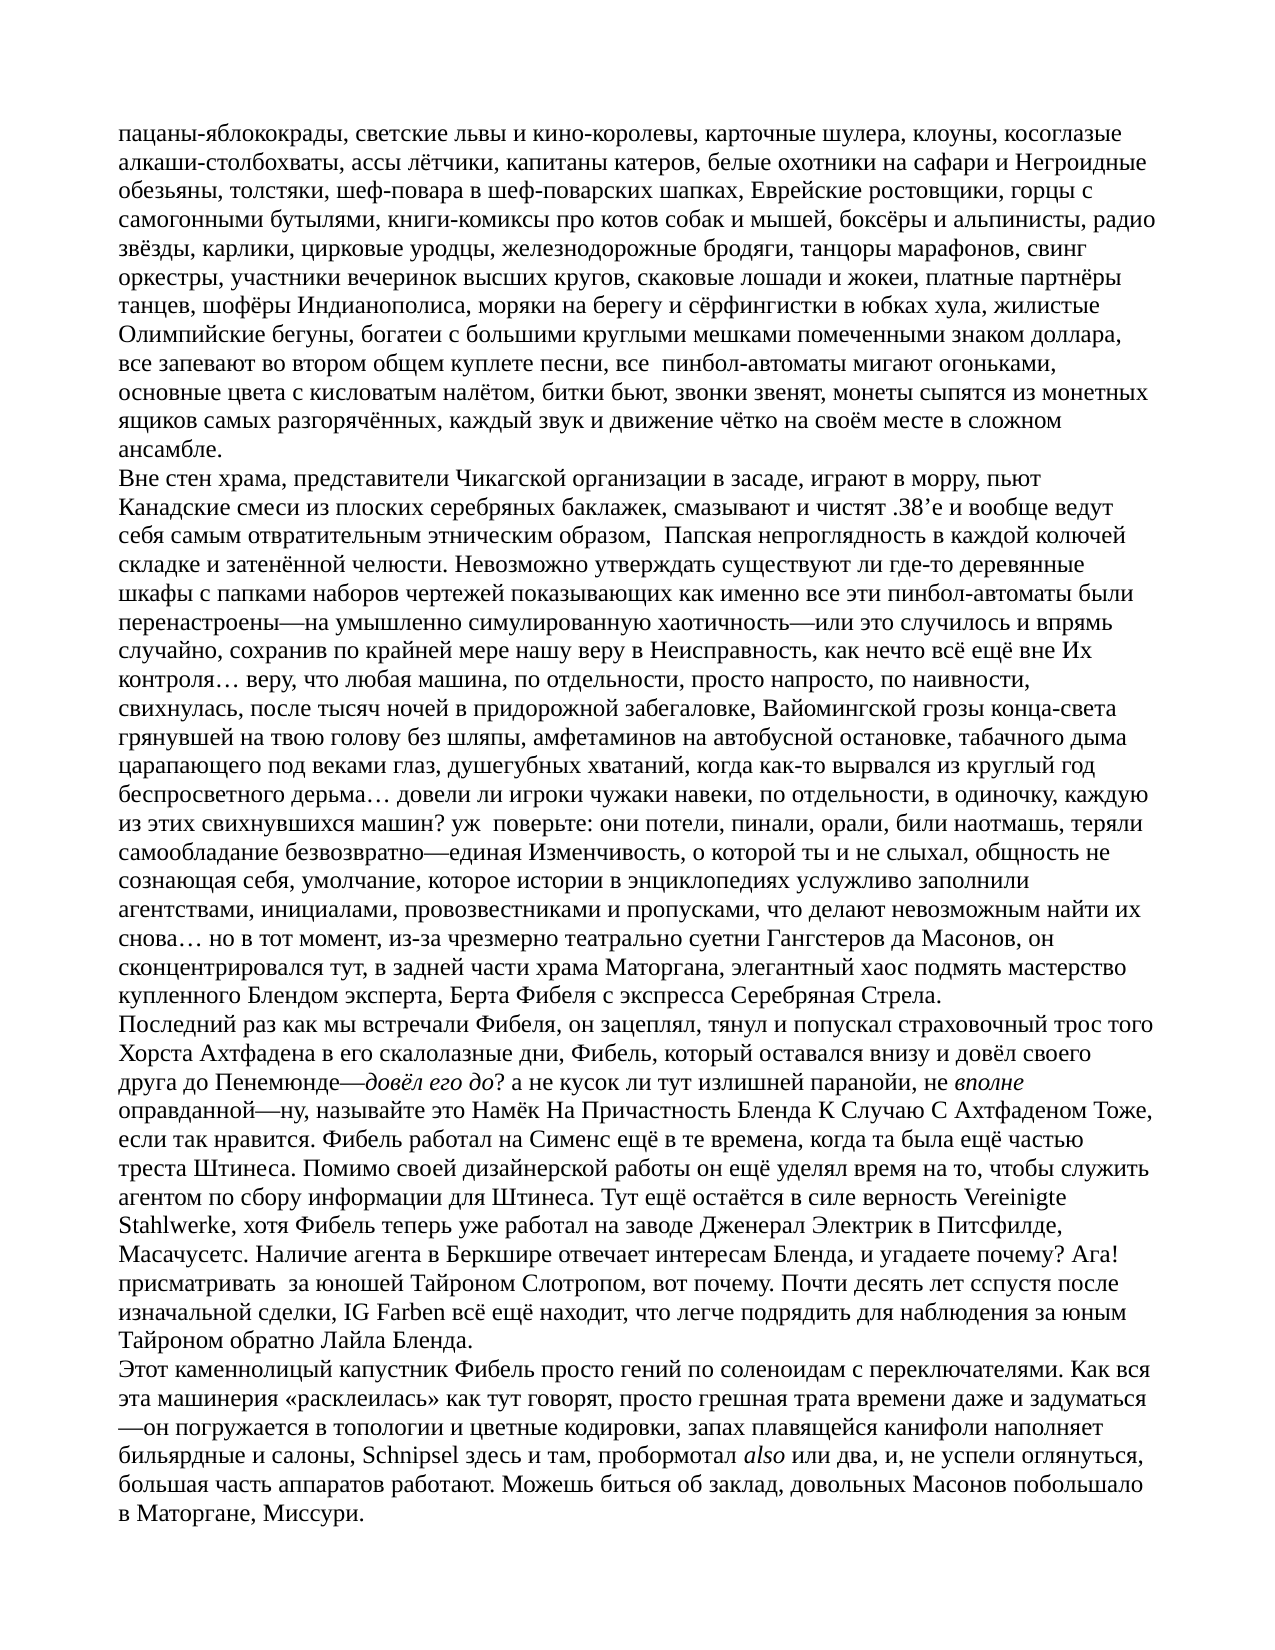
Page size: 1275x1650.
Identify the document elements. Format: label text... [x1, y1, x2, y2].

text Этот каменнолицый капустник Фибель просто гений по соленоидам с переключателями. Как вся эта машинерия «расклеилась» как тут говорят, просто грешная трата времени даже и задуматься—он погружается в топологии и цветные кодировки, запах плавящейся канифоли наполняет бильярдные и салоны, Schnipsel здесь и там, пробормотал also или два, и, не успели оглянуться, большая часть аппаратов работают. Можешь биться об заклад, довольных Масонов побольшало в Маторгане, Миссури. [118, 1354, 1157, 1527]
text пацаны-яблококрады, светские львы и кино-королевы, карточные шулера, клоуны, косоглазые алкаши-столбохваты, ассы лётчики, капитаны катеров, белые охотники на сафари и Негроидные обезьяны, толстяки, шеф-повара в шеф-поварских шапках, Еврейские ростовщики, горцы с самогонными бутылями, книги-комиксы про котов собак и мышей, боксёры и альпинисты, радио звёзды, карлики, цирковые уродцы, железнодорожные бродяги, танцоры марафонов, свинг оркестры, участники вечеринок высших кругов, скаковые лошади и жокеи, платные партнёры танцев, шофёры Индианополиса, моряки на берегу и сёрфингистки в юбках хула, жилистые Олимпийские бегуны, богатеи с большими круглыми мешками помеченными знаком доллара, все запевают во втором общем куплете песни, все пинбол-автоматы мигают огоньками, основные цвета с кисловатым налётом, битки бьют, звонки звенят, монеты сыпятся из монетных ящиков самых разгорячённых, каждый звук и движение чётко на своём месте в сложном ансамбле. [118, 118, 1157, 463]
text Последний раз как мы встречали Фибеля, он зацеплял, тянул и попускал страховочный трос того Хорста Ахтфадена в его скалолазные дни, Фибель, который оставался внизу и довёл своего друга до Пенемюнде—довёл его до? а не кусок ли тут излишней паранойи, не вполне оправданной—ну, называйте это Намёк На Причастность Бленда К Случаю С Ахтфаденом Тоже, если так нравится. Фибель работал на Сименс ещё в те времена, когда та была ещё частью треста Штинеса. Помимо своей дизайнерской работы он ещё уделял время на то, чтобы служить агентом по сбору информации для Штинеса. Тут ещё остаётся в силе верность Vereinigte Stahlwerke, хотя Фибель теперь уже работал на заводе Дженерал Электрик в Питсфилде, Масачусетс. Наличие агента в Беркшире отвечает интересам Бленда, и угадаете почему? Ага! присматривать за юношей Тайроном Слотропом, вот почему. Почти десять лет сспустя после изначальной сделки, IG Farben всё ещё находит, что легче подрядить для наблюдения за юным Тайроном обратно Лайла Бленда. [118, 1009, 1157, 1354]
text Вне стен храма, представители Чикагской организации в засаде, играют в морру, пьют Канадские смеси из плоских серебряных баклажек, смазывают и чистят .38’е и вообще ведут себя самым отвратительным этническим образом, Папская непроглядность в каждой колючей складке и затенённой челюсти. Невозможно утверждать существуют ли где-то деревянные шкафы с папками наборов чертежей показывающих как именно все эти пинбол-автоматы были перенастроены—на умышленно симулированную хаотичность—или это случилось и впрямь случайно, сохранив по крайней мере нашу веру в Неисправность, как нечто всё ещё вне Их контроля… веру, что любая машина, по отдельности, просто напросто, по наивности, свихнулась, после тысяч ночей в придорожной забегаловке, Вайомингской грозы конца-света грянувшей на твою голову без шляпы, амфетаминов на автобусной остановке, табачного дыма царапающего под веками глаз, душегубных хватаний, когда как-то вырвался из круглый год беспросветного дерьма… довели ли игроки чужаки навеки, по отдельности, в одиночку, каждую из этих свихнувшихся машин? уж поверьте: они потели, пинали, орали, били наотмашь, теряли самообладание безвозвратно—единая Изменчивость, о которой ты и не слыхал, общность не сознающая себя, умолчание, которое истории в энциклопедиях услужливо заполнили агентствами, инициалами, провозвестниками и пропусками, что делают невозможным найти их снова… но в тот момент, из-за чрезмерно театрально суетни Гангстеров да Масонов, он сконцентрировался тут, в задней части храма Маторгана, элегантный хаос подмять мастерство купленного Блендом эксперта, Берта Фибеля с экспресса Серебряная Стрела. [118, 463, 1157, 1009]
